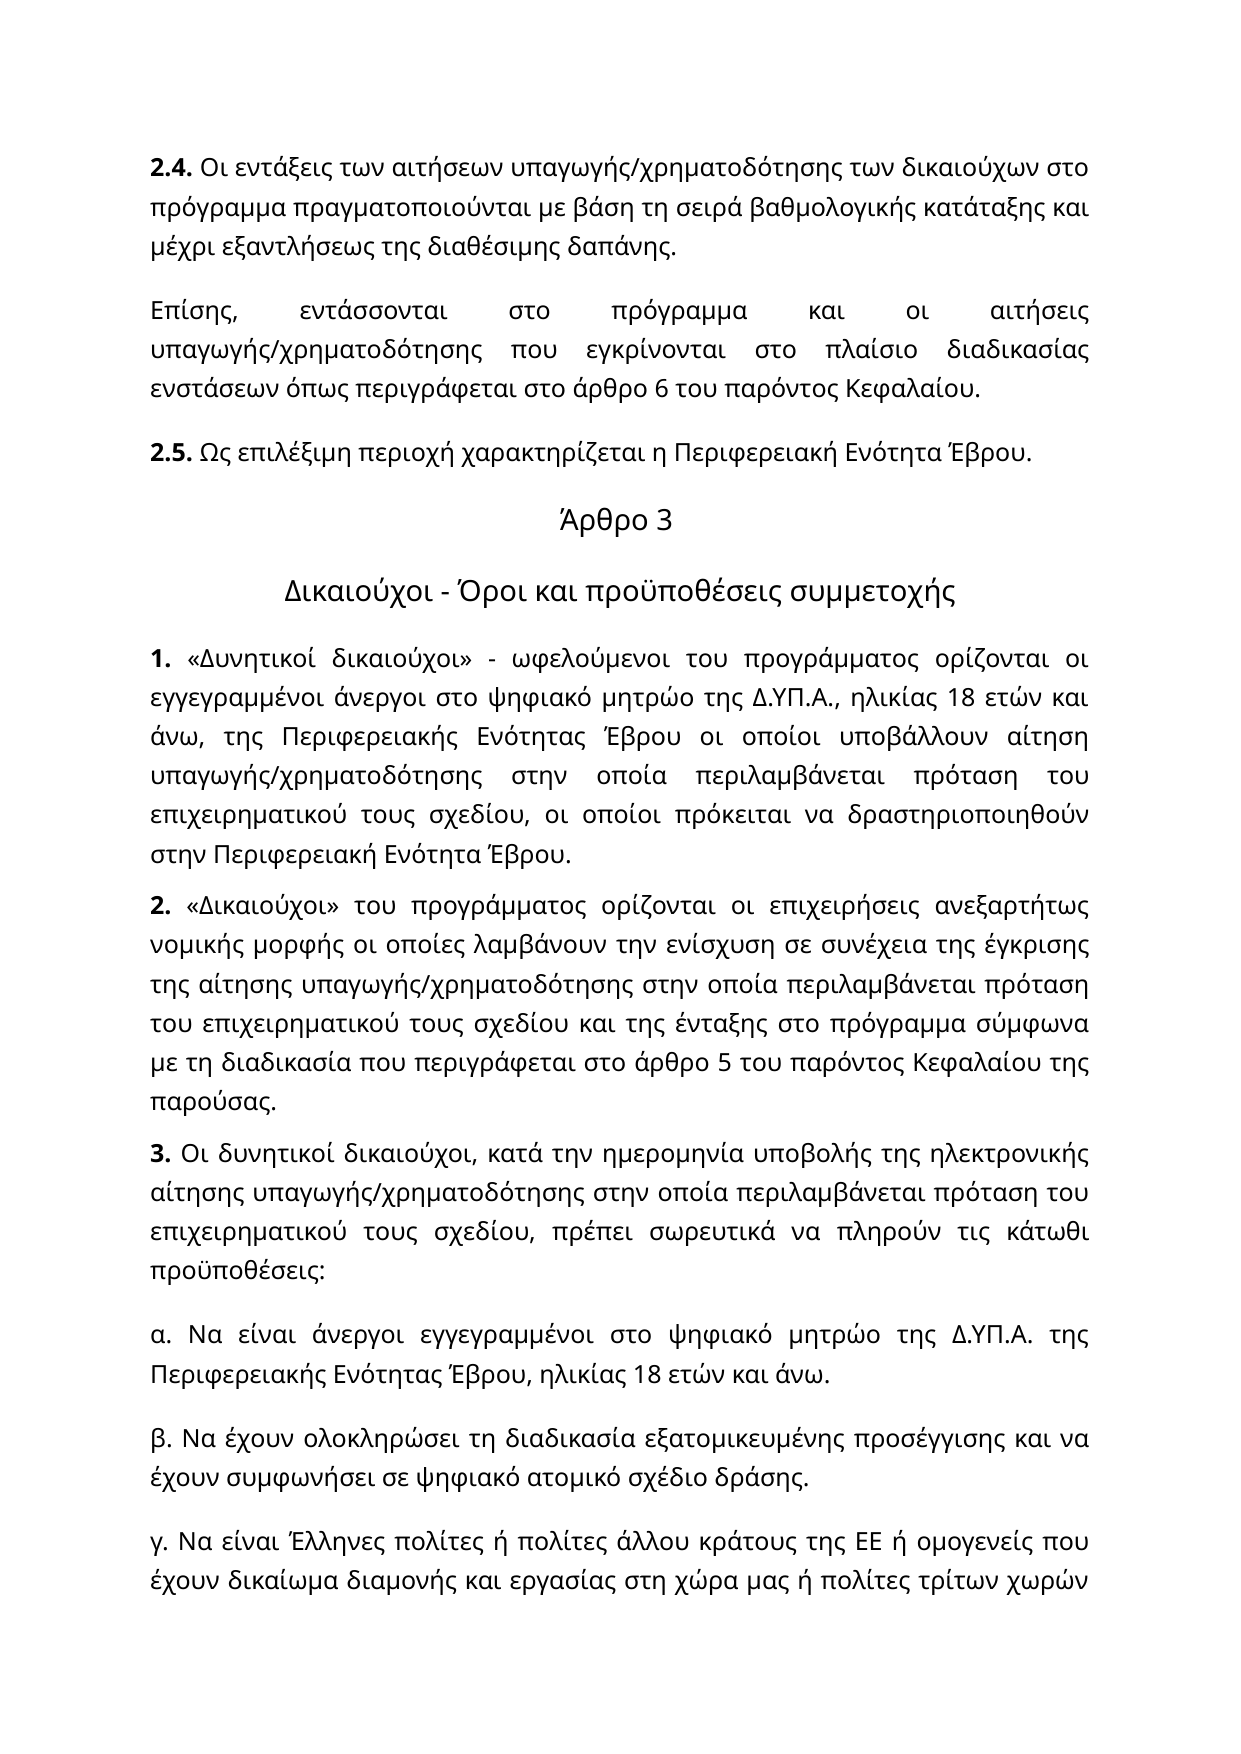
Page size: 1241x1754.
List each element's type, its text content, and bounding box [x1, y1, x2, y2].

subtitle Άρθρο 3 [150, 499, 1090, 539]
text 1. «Δυνητικοί δικαιούχοι» - ωφελούμενοι του προγράμματος ορίζονται οι εγγεγραμμένοι άνεργοι στο ψηφιακό μητρώο της Δ.ΥΠ.Α., ηλικίας 18 ετών και άνω, της Περιφερειακής Ενότητας Έβρου οι οποίοι υποβάλλουν αίτηση υπαγωγής/χρηματοδότησης στην οποία περιλαμβάνεται πρόταση του επιχειρηματικού τους σχεδίου, οι οποίοι πρόκειται να δραστηριοποιηθούν στην Περιφερειακή Ενότητα Έβρου. [150, 640, 1090, 870]
text 2. «Δικαιούχοι» του προγράμματος ορίζονται οι επιχειρήσεις ανεξαρτήτως νομικής μορφής οι οποίες λαμβάνουν την ενίσχυση σε συνέχεια της έγκρισης της αίτησης υπαγωγής/χρηματοδότησης στην οποία περιλαμβάνεται πρόταση του επιχειρηματικού τους σχεδίου και της ένταξης στο πρόγραμμα σύμφωνα με τη διαδικασία που περιγράφεται στο άρθρο 5 του παρόντος Κεφαλαίου της παρούσας. [150, 888, 1090, 1118]
text 2.4. Οι εντάξεις των αιτήσεων υπαγωγής/χρηματοδότησης των δικαιούχων στο πρόγραμμα πραγματοποιούνται με βάση τη σειρά βαθμολογικής κατάταξης και μέχρι εξαντλήσεως της διαθέσιμης δαπάνης. [150, 150, 1090, 262]
text β. Να έχουν ολοκληρώσει τη διαδικασία εξατομικευμένης προσέγγισης και να έχουν συμφωνήσει σε ψηφιακό ατομικό σχέδιο δράσης. [150, 1420, 1090, 1494]
text α. Να είναι άνεργοι εγγεγραμμένοι στο ψηφιακό μητρώο της Δ.ΥΠ.Α. της Περιφερειακής Ενότητας Έβρου, ηλικίας 18 ετών και άνω. [150, 1317, 1090, 1390]
text γ. Να είναι Έλληνες πολίτες ή πολίτες άλλου κράτους της ΕΕ ή ομογενείς που έχουν δικαίωμα διαμονής και εργασίας στη χώρα μας ή πολίτες τρίτων χωρών [150, 1524, 1090, 1597]
text 2.5. Ως επιλέξιμη περιοχή χαρακτηρίζεται η Περιφερειακή Ενότητα Έβρου. [150, 435, 1090, 469]
text Επίσης, εντάσσονται στο πρόγραμμα και οι αιτήσεις υπαγωγής/χρηματοδότησης που εγκρίνονται στο πλαίσιο διαδικασίας ενστάσεων όπως περιγράφεται στο άρθρο 6 του παρόντος Κεφαλαίου. [150, 292, 1090, 405]
subtitle Δικαιούχοι - Όροι και προϋποθέσεις συμμετοχής [150, 570, 1090, 609]
text 3. Οι δυνητικοί δικαιούχοι, κατά την ημερομηνία υποβολής της ηλεκτρονικής αίτησης υπαγωγής/χρηματοδότησης στην οποία περιλαμβάνεται πρόταση του επιχειρηματικού τους σχεδίου, πρέπει σωρευτικά να πληρούν τις κάτωθι προϋποθέσεις: [150, 1135, 1090, 1287]
